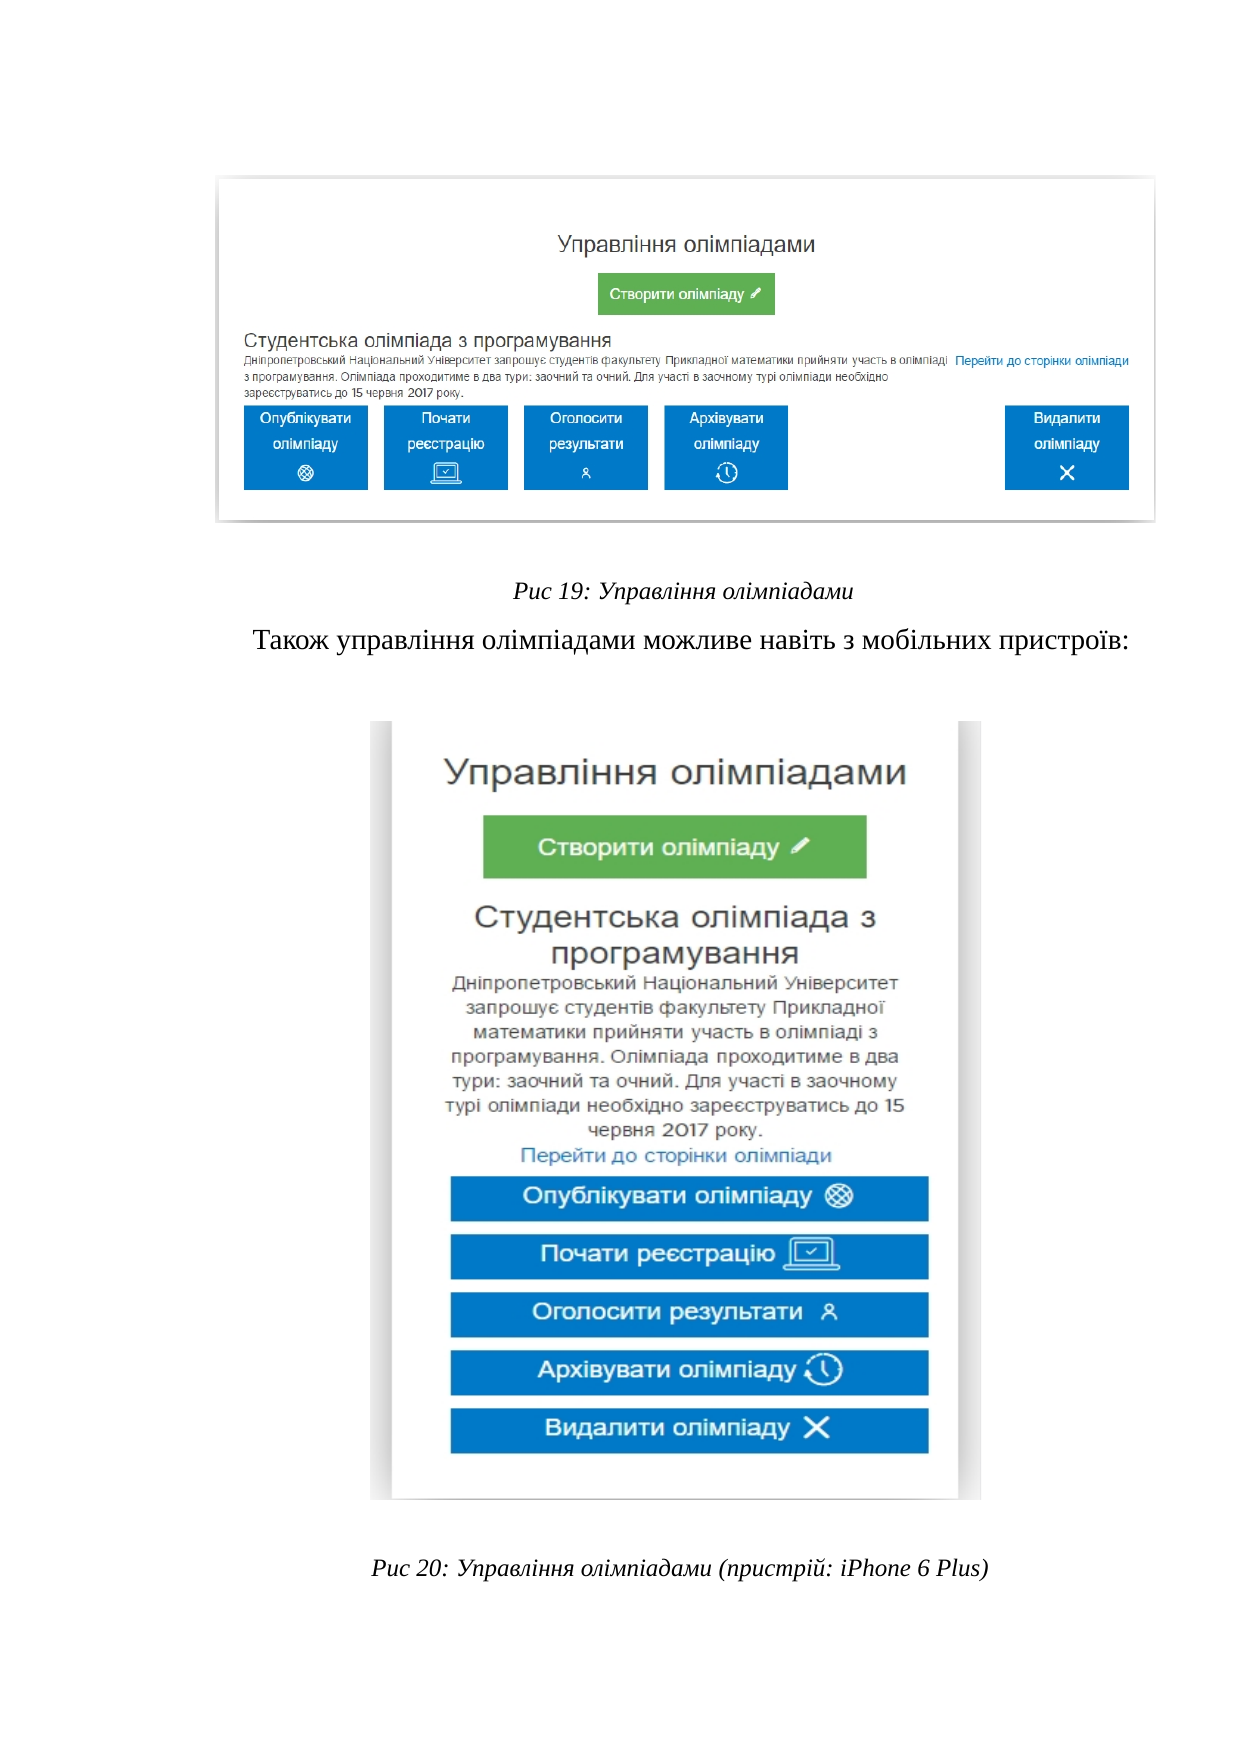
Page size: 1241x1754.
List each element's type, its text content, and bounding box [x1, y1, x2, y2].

text Рис 20: Управління олімпіадами (пристрій: iPhone 6 Plus) [200, 1553, 1162, 1582]
text Рис 19: Управління олімпіадами [194, 576, 1174, 605]
picture [370, 721, 982, 1500]
text Також управління олімпіадами можливе навіть з мобільних пристроїв: [177, 148, 1181, 655]
picture [215, 175, 1156, 523]
